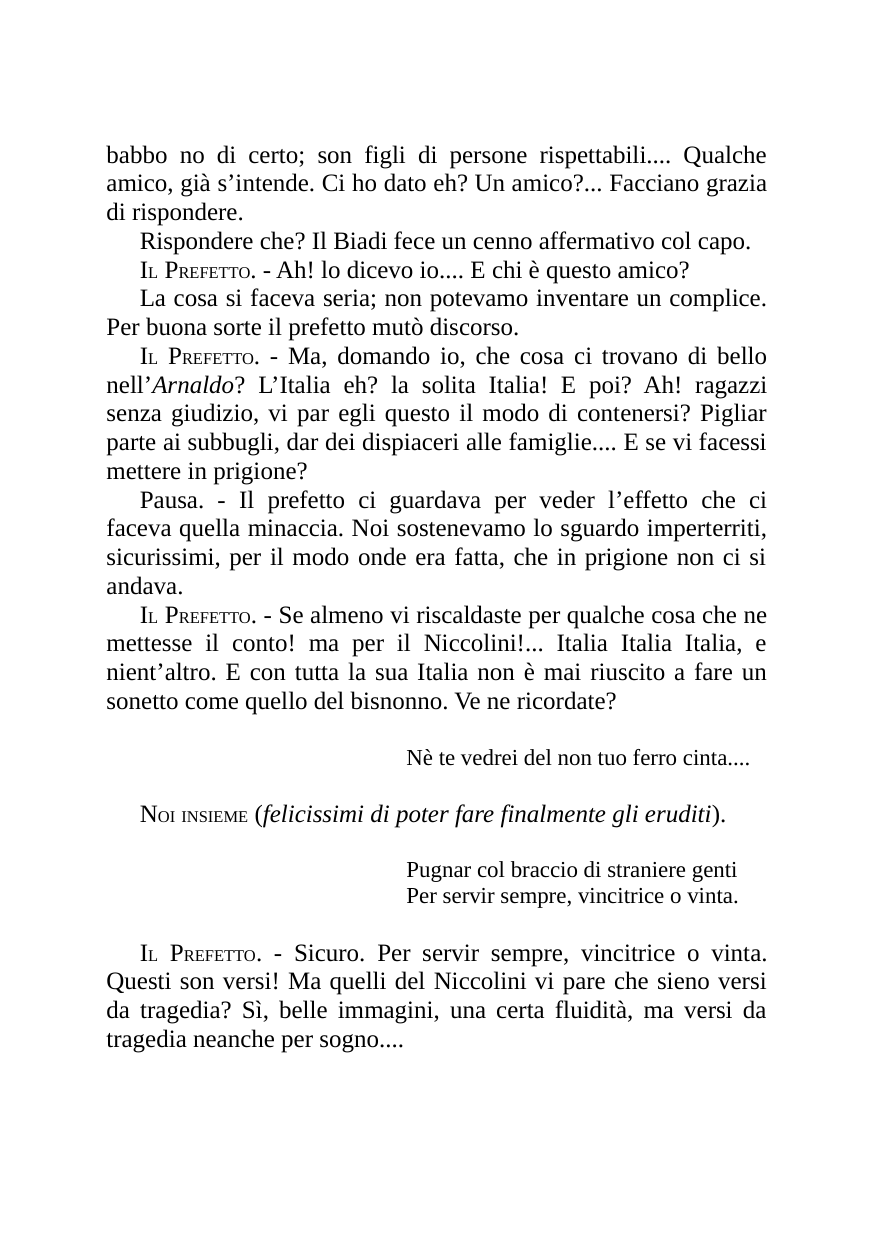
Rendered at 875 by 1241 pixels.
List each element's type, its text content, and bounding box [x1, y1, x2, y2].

text Nè te vedrei del non tuo ferro cinta.... [406, 743, 768, 770]
text Il Prefetto. - Ma, domando io, che cosa ci trovano di bello nell’Arnaldo? L’Italia eh? la solita Italia! E poi? Ah! ragazzi senza giudizio, vi par egli questo il modo di contenersi? Pigliar parte ai subbugli, dar dei dispiaceri alle famiglie.... E se vi facessi mettere in prigione? [106, 341, 768, 485]
text Il Prefetto. - Ah! lo dicevo io.... E chi è questo amico? [106, 255, 768, 283]
text Il Prefetto. - Sicuro. Per servir sempre, vincitrice o vinta. Questi son versi! Ma quelli del Niccolini vi pare che sieno versi da tragedia? Sì, belle immagini, una certa fluidità, ma versi da tragedia neanche per sogno.... [106, 938, 768, 1053]
text Noi insieme (felicissimi di poter fare finalmente gli eruditi). [106, 799, 768, 827]
text La cosa si faceva seria; non potevamo inventare un complice. Per buona sorte il prefetto mutò discorso. [106, 283, 768, 341]
text babbo no di certo; son figli di persone rispettabili.... Qualche amico, già s’intende. Ci ho dato eh? Un amico?... Facciano grazia di rispondere. [106, 140, 768, 226]
text Il Prefetto. - Se almeno vi riscaldaste per qualche cosa che ne mettesse il conto! ma per il Niccolini!... Italia Italia Italia, e nient’altro. E con tutta la sua Italia non è mai riuscito a fare un sonetto come quello del bisnonno. Ve ne ricordate? [106, 600, 768, 715]
text Pausa. - Il prefetto ci guardava per veder l’effetto che ci faceva quella minaccia. Noi sostenevamo lo sguardo imperterriti, sicurissimi, per il modo onde era fatta, che in prigione non ci si andava. [106, 485, 768, 600]
text Pugnar col braccio di straniere genti [406, 856, 768, 882]
text Per servir sempre, vincitrice o vinta. [406, 882, 768, 909]
text Rispondere che? Il Biadi fece un cenno affermativo col capo. [106, 226, 768, 255]
